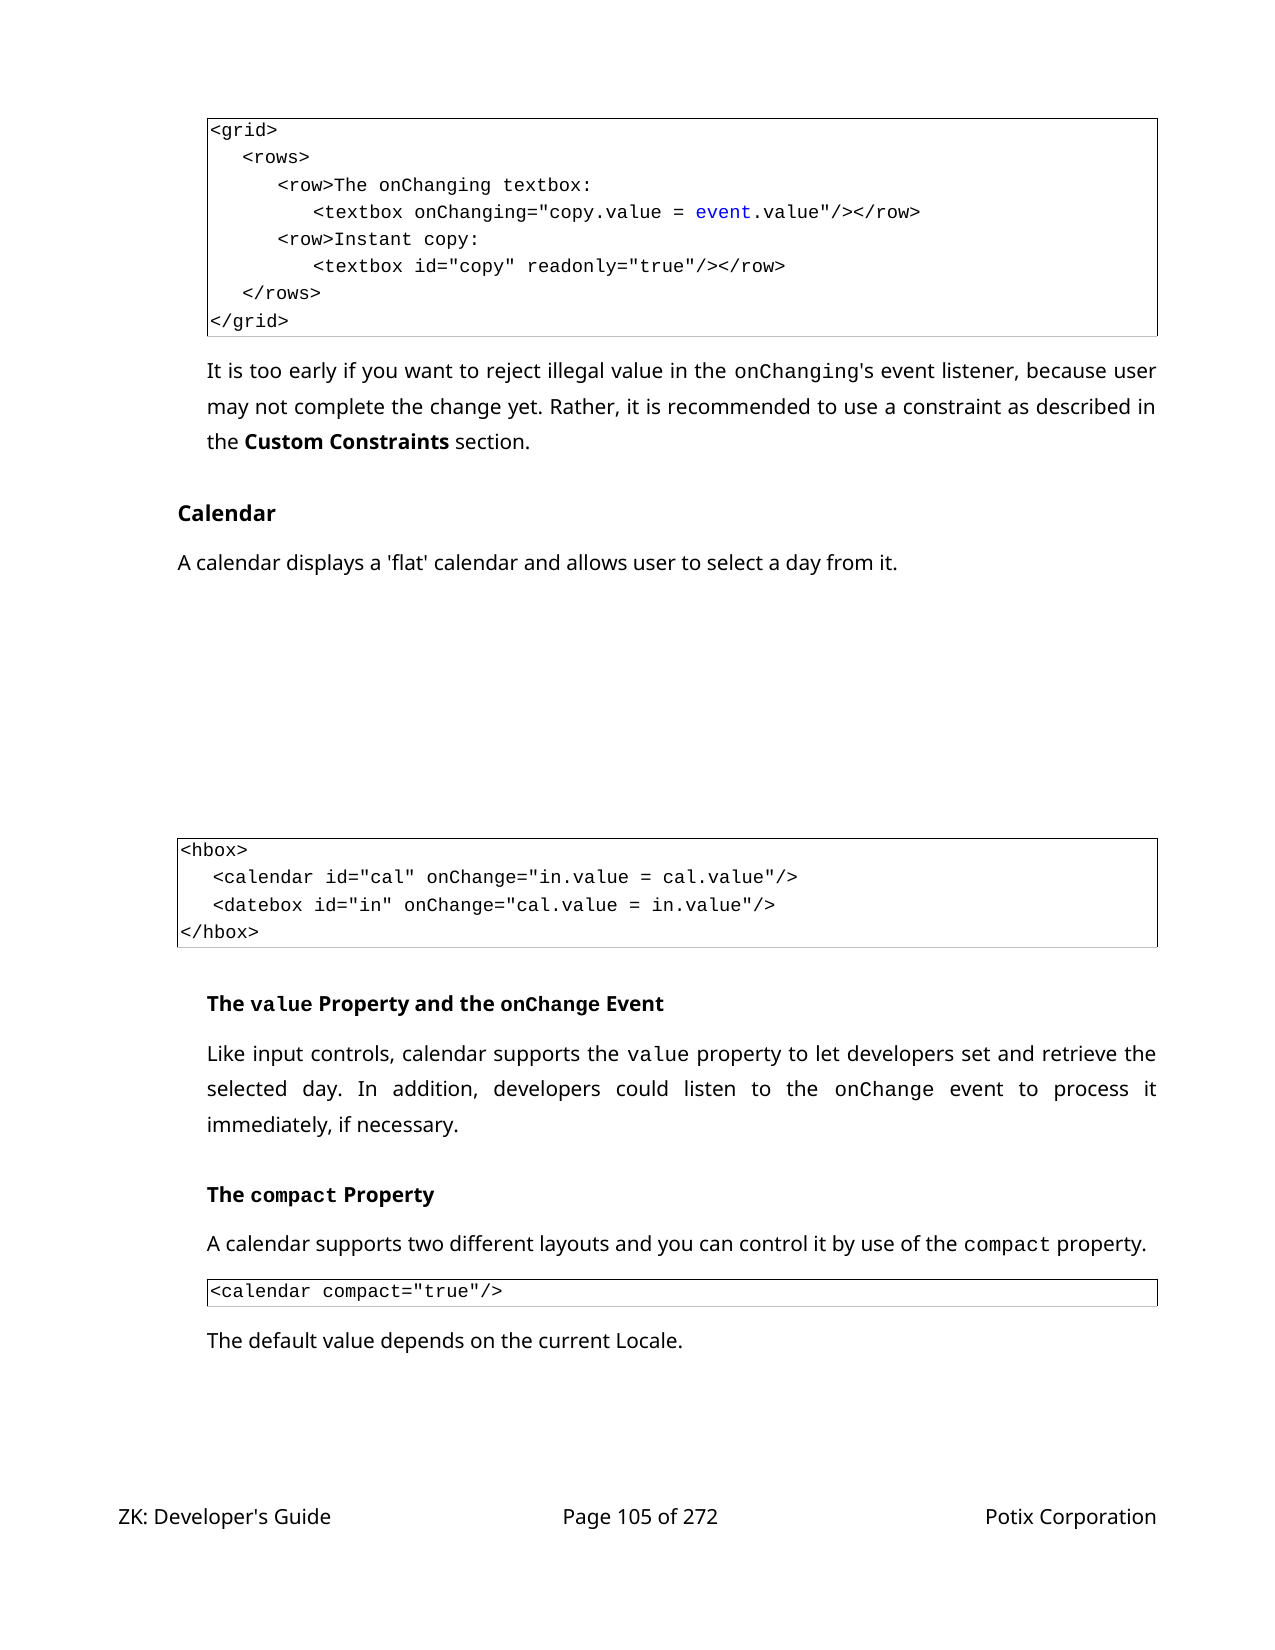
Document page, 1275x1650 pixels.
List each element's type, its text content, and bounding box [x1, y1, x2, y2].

text <rows> [208, 145, 1157, 169]
text </grid> [208, 308, 1157, 336]
subtitle The compact Property [207, 1180, 1157, 1209]
text A calendar supports two different layouts and you can control it by use of the compact property. [207, 1229, 1157, 1258]
subtitle The value Property and the onChange Event [207, 989, 1157, 1018]
text <row>The onChanging textbox: [208, 172, 1157, 197]
text <row>Instant copy: [208, 227, 1157, 251]
text The default value depends on the current Locale. [207, 1327, 1157, 1355]
text <hbox> [178, 839, 1157, 862]
text <grid> [208, 119, 1157, 142]
text A calendar displays a 'flat' calendar and allows user to select a day from it. [177, 548, 1157, 577]
text </rows> [208, 281, 1157, 306]
text <calendar compact="true"/> [208, 1280, 1157, 1306]
text <datebox id="in" onChange="cal.value = in.value"/> [178, 892, 1157, 917]
text </hbox> [178, 920, 1157, 947]
text <calendar id="cal" onChange="in.value = cal.value"/> [178, 865, 1157, 889]
subtitle Calendar [177, 498, 1157, 528]
text It is too early if you want to reject illegal value in the onChanging's event listener, because user may not complete the change yet. Rather, it is recommended to use a constraint as described in the Custom Constraints section. [207, 356, 1157, 455]
text <textbox id="copy" readonly="true"/></row> [208, 254, 1157, 278]
text <textbox onChanging="copy.value = event.value"/></row> [208, 200, 1157, 224]
text Like input controls, calendar supports the value property to let developers set and retrieve the selected day. In addition, developers could listen to the onChange event to process it immediately, if necessary. [207, 1039, 1157, 1138]
